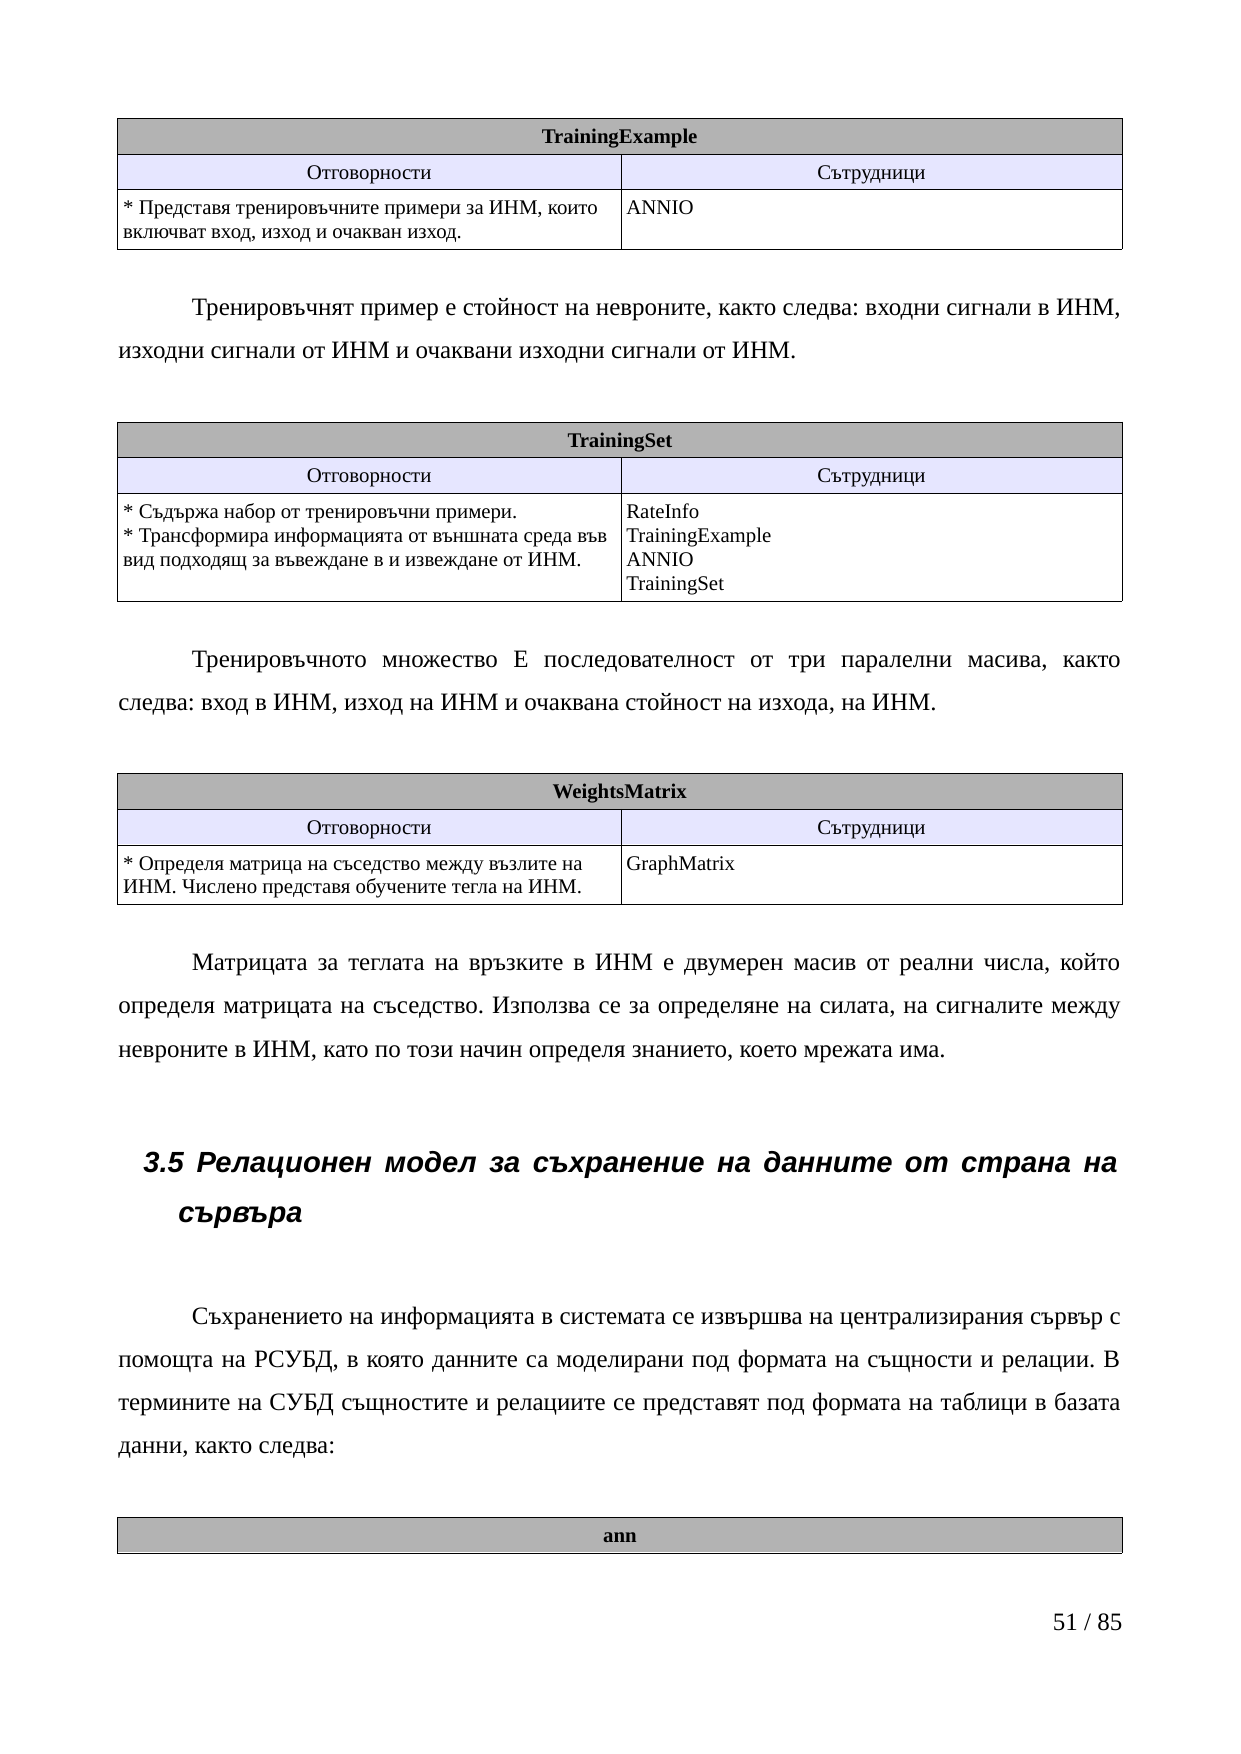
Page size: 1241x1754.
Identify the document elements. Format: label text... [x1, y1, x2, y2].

table_header WeightsMatrix [118, 774, 1122, 809]
table_cell Сътрудници [622, 155, 1122, 189]
table_cell * Съдържа набор от тренировъчни примери. * Трансформира информацията от външната среда във вид подходящ за въвеждане в и извеждане от ИНМ. [118, 494, 621, 601]
text Тренировъчното множество Е последователност от три паралелни масива, както следва: вход в ИНМ, изход на ИНМ и очаквана стойност на изхода, на ИНМ. [118, 644, 1122, 716]
text Тренировъчнят пример е стойност на невроните, както следва: входни сигнали в ИНМ, изходни сигнали от ИНМ и очаквани изходни сигнали от ИНМ. [118, 292, 1122, 364]
table_cell Отговорности [118, 458, 621, 493]
table_cell * Определя матрица на съседство между възлите на ИНМ. Числено представя обучените тегла на ИНМ. [118, 846, 621, 904]
table_header ann [118, 1518, 1122, 1552]
table_cell RateInfo TrainingExample ANNIO TrainingSet [622, 494, 1122, 601]
table_cell * Представя тренировъчните примери за ИНМ, които включват вход, изход и очакван изход. [118, 190, 621, 249]
table_cell Сътрудници [622, 458, 1122, 493]
table_header TrainingSet [118, 423, 1122, 457]
subtitle 3.5 Релационен модел за съхранение на данните от страна на сървъра [118, 1145, 1122, 1229]
table_cell Сътрудници [622, 810, 1122, 844]
table_cell Отговорности [118, 810, 621, 844]
text Матрицата за теглата на връзките в ИНМ е двумерен масив от реални числа, който определя матрицата на съседство. Използва се за определяне на силата, на сигналите между невроните в ИНМ, като по този начин определя знанието, което мрежата има. [118, 947, 1122, 1062]
table_cell GraphMatrix [622, 846, 1122, 904]
table_cell Отговорности [118, 155, 621, 189]
table_header TrainingExample [118, 119, 1122, 154]
table_cell ANNIO [622, 190, 1122, 249]
text Съхранението на информацията в системата се извършва на централизирания сървър с помощта на РСУБД, в която данните са моделирани под формата на същности и релации. В термините на СУБД същностите и релациите се представят под формата на таблици в базата данни, както следва: [118, 1301, 1122, 1459]
